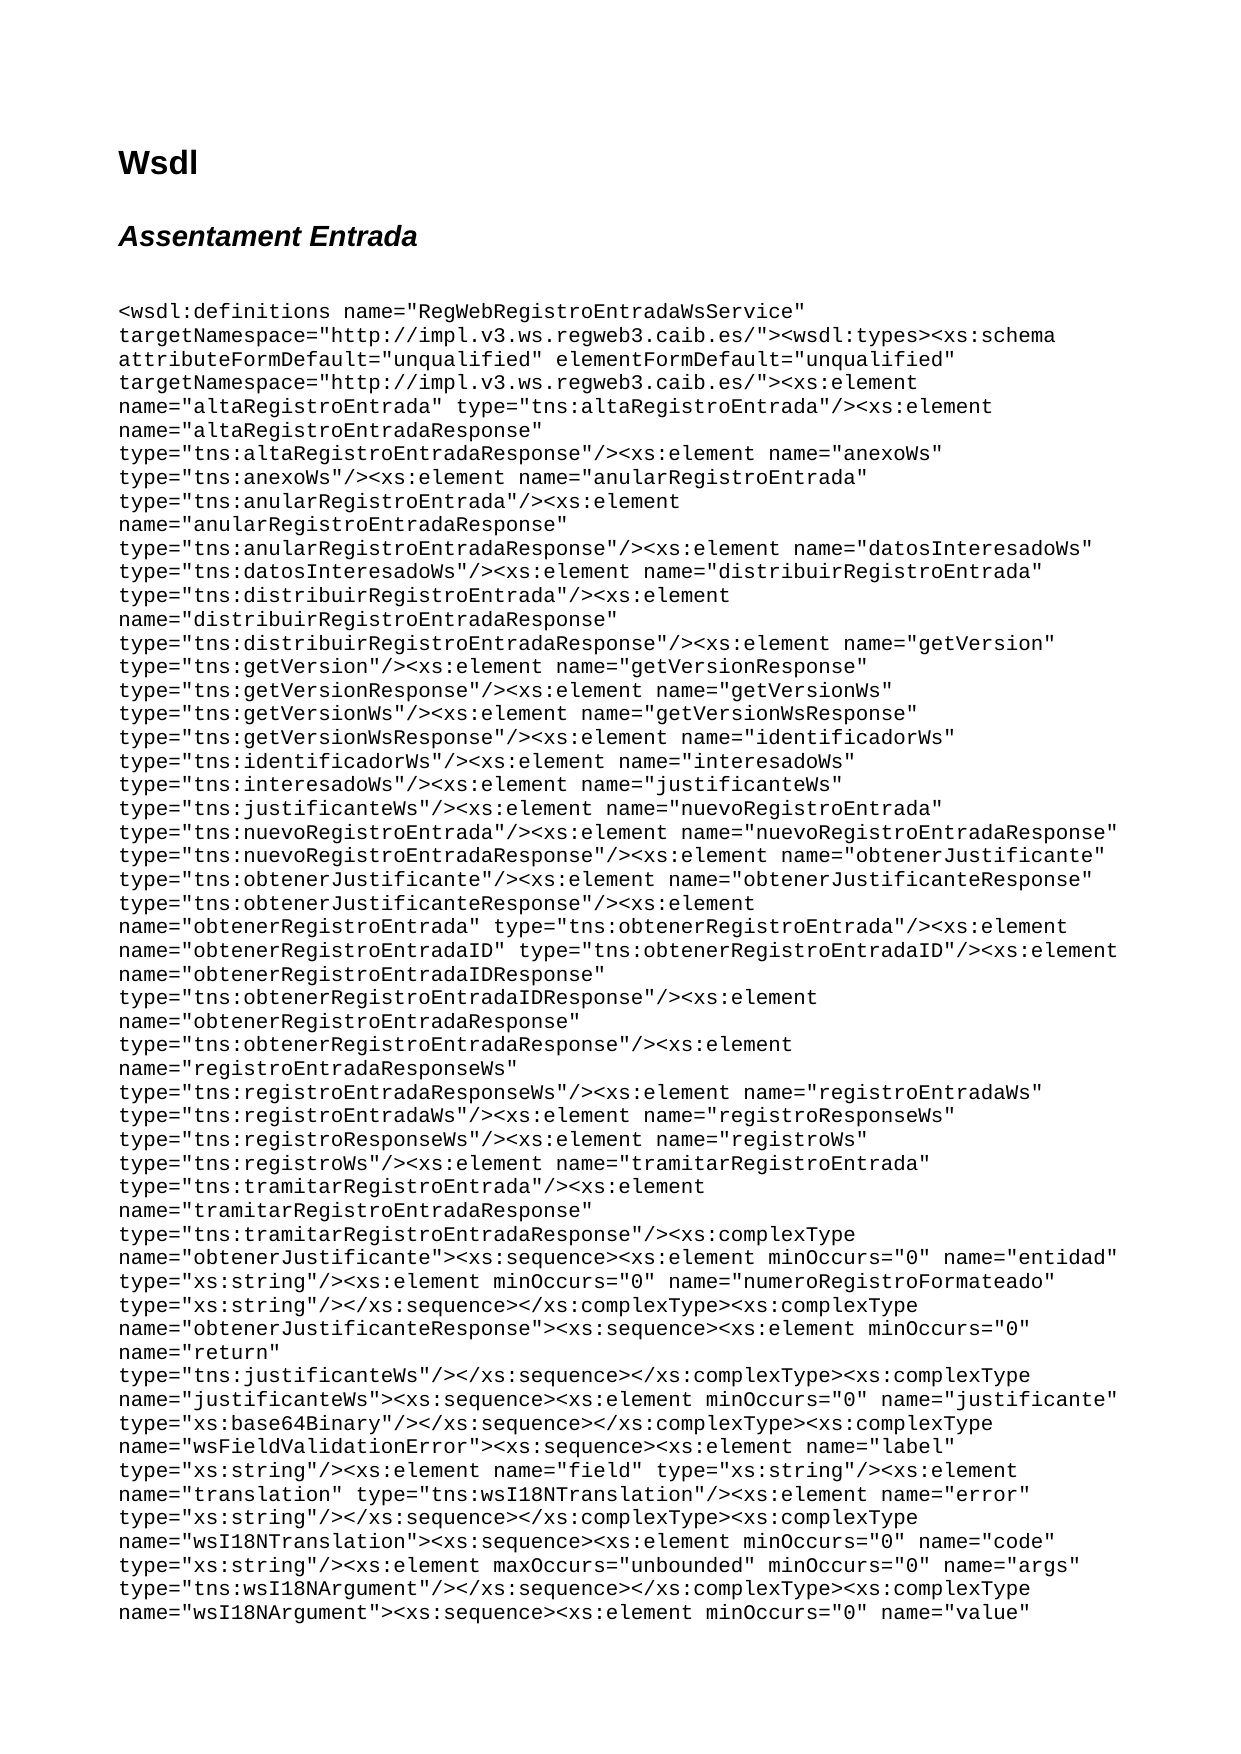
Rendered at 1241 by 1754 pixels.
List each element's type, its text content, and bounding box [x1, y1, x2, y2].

text <wsdl:definitions name="RegWebRegistroEntradaWsService" targetNamespace="http://impl.v3.ws.regweb3.caib.es/"><wsdl:types><xs:schema attributeFormDefault="unqualified" elementFormDefault="unqualified" targetNamespace="http://impl.v3.ws.regweb3.caib.es/"><xs:element name="altaRegistroEntrada" type="tns:altaRegistroEntrada"/><xs:element name="altaRegistroEntradaResponse" type="tns:altaRegistroEntradaResponse"/><xs:element name="anexoWs" type="tns:anexoWs"/><xs:element name="anularRegistroEntrada" type="tns:anularRegistroEntrada"/><xs:element name="anularRegistroEntradaResponse" type="tns:anularRegistroEntradaResponse"/><xs:element name="datosInteresadoWs" type="tns:datosInteresadoWs"/><xs:element name="distribuirRegistroEntrada" type="tns:distribuirRegistroEntrada"/><xs:element name="distribuirRegistroEntradaResponse" type="tns:distribuirRegistroEntradaResponse"/><xs:element name="getVersion" type="tns:getVersion"/><xs:element name="getVersionResponse" type="tns:getVersionResponse"/><xs:element name="getVersionWs" type="tns:getVersionWs"/><xs:element name="getVersionWsResponse" type="tns:getVersionWsResponse"/><xs:element name="identificadorWs" type="tns:identificadorWs"/><xs:element name="interesadoWs" type="tns:interesadoWs"/><xs:element name="justificanteWs" type="tns:justificanteWs"/><xs:element name="nuevoRegistroEntrada" type="tns:nuevoRegistroEntrada"/><xs:element name="nuevoRegistroEntradaResponse" type="tns:nuevoRegistroEntradaResponse"/><xs:element name="obtenerJustificante" type="tns:obtenerJustificante"/><xs:element name="obtenerJustificanteResponse" type="tns:obtenerJustificanteResponse"/><xs:element name="obtenerRegistroEntrada" type="tns:obtenerRegistroEntrada"/><xs:element name="obtenerRegistroEntradaID" type="tns:obtenerRegistroEntradaID"/><xs:element name="obtenerRegistroEntradaIDResponse" type="tns:obtenerRegistroEntradaIDResponse"/><xs:element name="obtenerRegistroEntradaResponse" type="tns:obtenerRegistroEntradaResponse"/><xs:element name="registroEntradaResponseWs" type="tns:registroEntradaResponseWs"/><xs:element name="registroEntradaWs" type="tns:registroEntradaWs"/><xs:element name="registroResponseWs" type="tns:registroResponseWs"/><xs:element name="registroWs" type="tns:registroWs"/><xs:element name="tramitarRegistroEntrada" type="tns:tramitarRegistroEntrada"/><xs:element name="tramitarRegistroEntradaResponse" type="tns:tramitarRegistroEntradaResponse"/><xs:complexType name="obtenerJustificante"><xs:sequence><xs:element minOccurs="0" name="entidad" type="xs:string"/><xs:element minOccurs="0" name="numeroRegistroFormateado" type="xs:string"/></xs:sequence></xs:complexType><xs:complexType name="obtenerJustificanteResponse"><xs:sequence><xs:element minOccurs="0" name="return" type="tns:justificanteWs"/></xs:sequence></xs:complexType><xs:complexType name="justificanteWs"><xs:sequence><xs:element minOccurs="0" name="justificante" type="xs:base64Binary"/></xs:sequence></xs:complexType><xs:complexType name="wsFieldValidationError"><xs:sequence><xs:element name="label" type="xs:string"/><xs:element name="field" type="xs:string"/><xs:element name="translation" type="tns:wsI18NTranslation"/><xs:element name="error" type="xs:string"/></xs:sequence></xs:complexType><xs:complexType name="wsI18NTranslation"><xs:sequence><xs:element minOccurs="0" name="code" type="xs:string"/><xs:element maxOccurs="unbounded" minOccurs="0" name="args" type="tns:wsI18NArgument"/></xs:sequence></xs:complexType><xs:complexType name="wsI18NArgument"><xs:sequence><xs:element minOccurs="0" name="value" [118, 301, 1122, 1626]
subtitle Wsdl [118, 143, 1122, 182]
subtitle Assentament Entrada [118, 219, 1122, 253]
